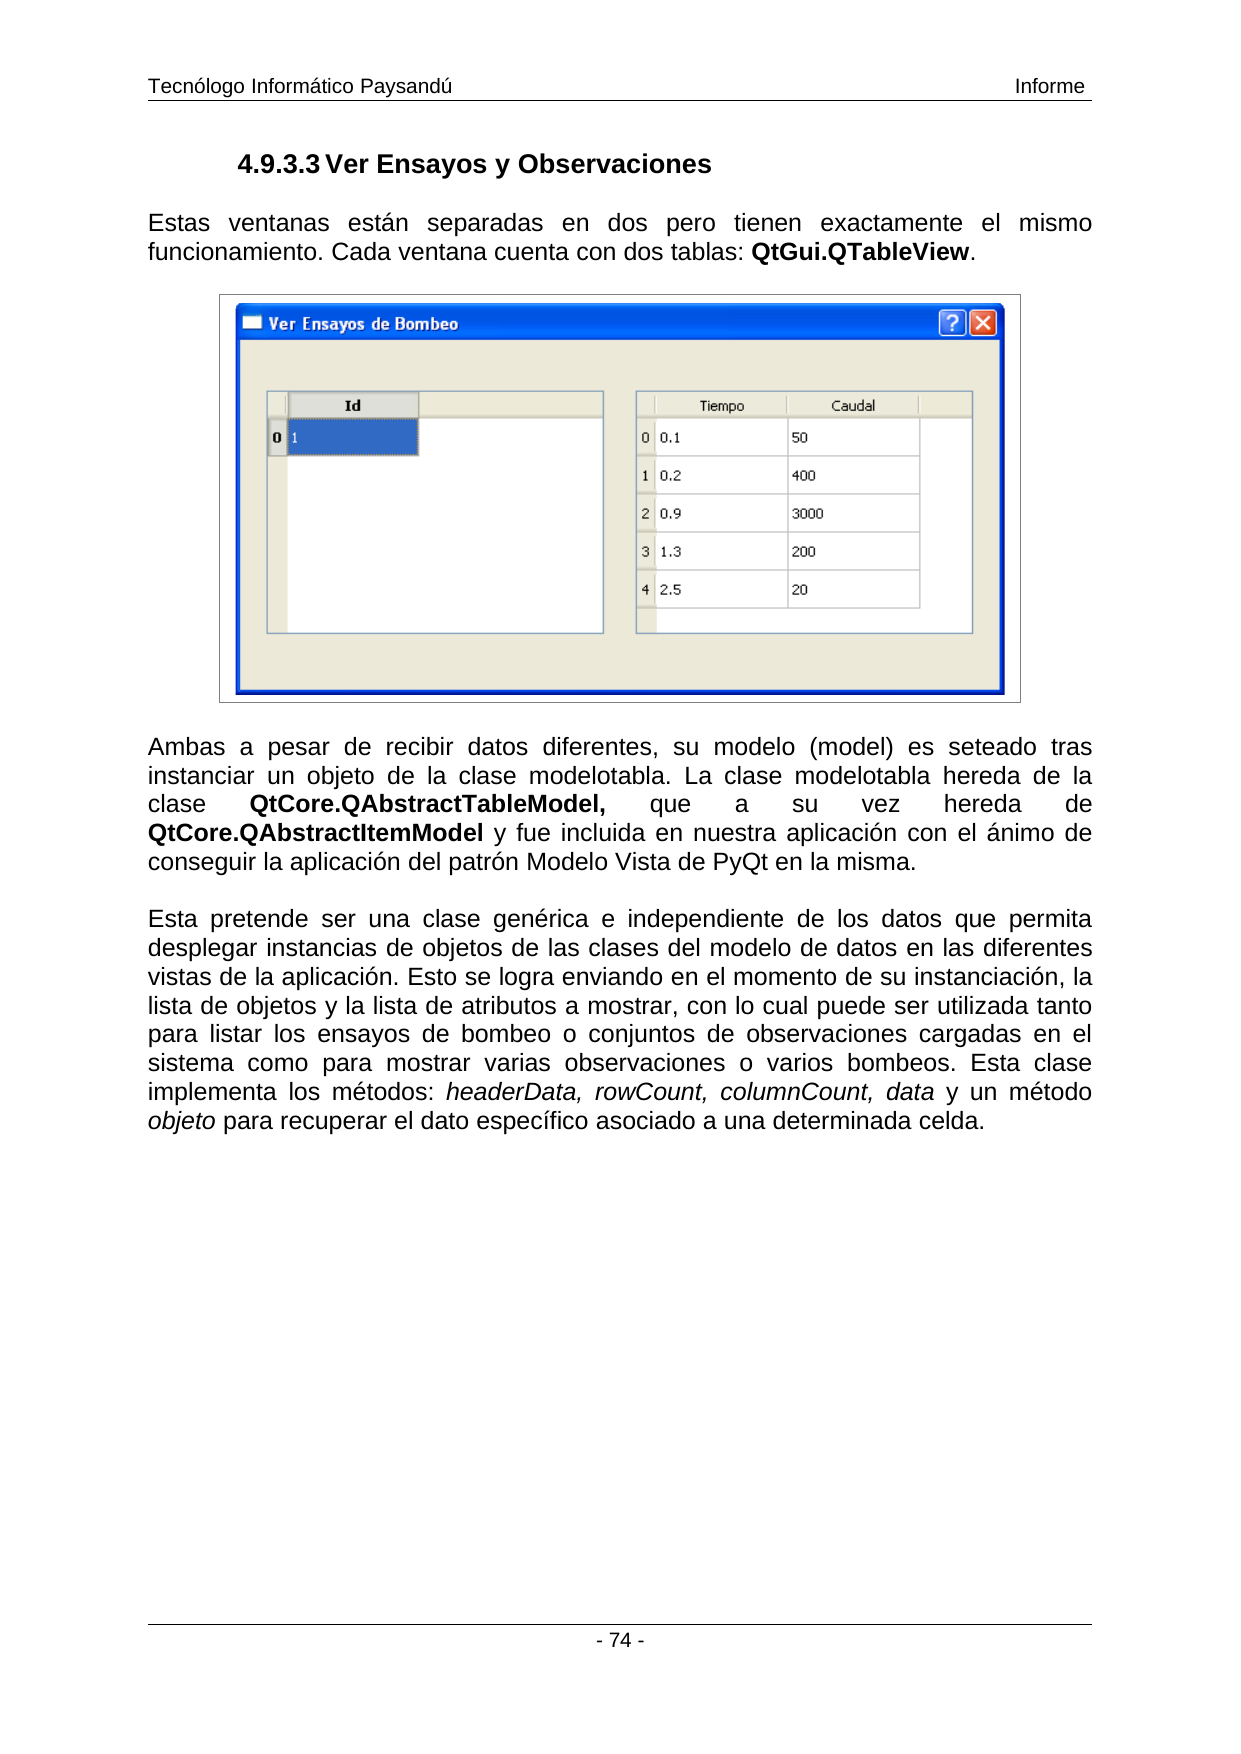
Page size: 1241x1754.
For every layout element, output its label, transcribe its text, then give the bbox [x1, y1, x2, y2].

text Ambas a pesar de recibir datos diferentes, su modelo (model) es seteado tras instanciar un objeto de la clase modelotabla. La clase modelotabla hereda de la clase QtCore.QAbstractTableModel, que a su vez hereda de QtCore.QAbstractItemModel y fue incluida en nuestra aplicación con el ánimo de conseguir la aplicación del patrón Modelo Vista de PyQt en la misma. [148, 732, 1092, 876]
text Estas ventanas están separadas en dos pero tienen exactamente el mismo funcionamiento. Cada ventana cuenta con dos tablas: QtGui.QTableView. [148, 208, 1092, 265]
picture [235, 303, 1005, 695]
text Esta pretende ser una clase genérica e independiente de los datos que permita desplegar instancias de objetos de las clases del modelo de datos en las diferentes vistas de la aplicación. Esto se logra enviando en el momento de su instanciación, la lista de objetos y la lista de atributos a mostrar, con lo cual puede ser utilizada tanto para listar los ensayos de bombeo o conjuntos de observaciones cargadas en el sistema como para mostrar varias observaciones o varios bombeos. Esta clase implementa los métodos: headerData, rowCount, columnCount, data y un método objeto para recuperar el dato específico asociado a una determinada celda. [148, 904, 1092, 1134]
subtitle Ver Ensayos y Observaciones [237, 148, 1092, 179]
